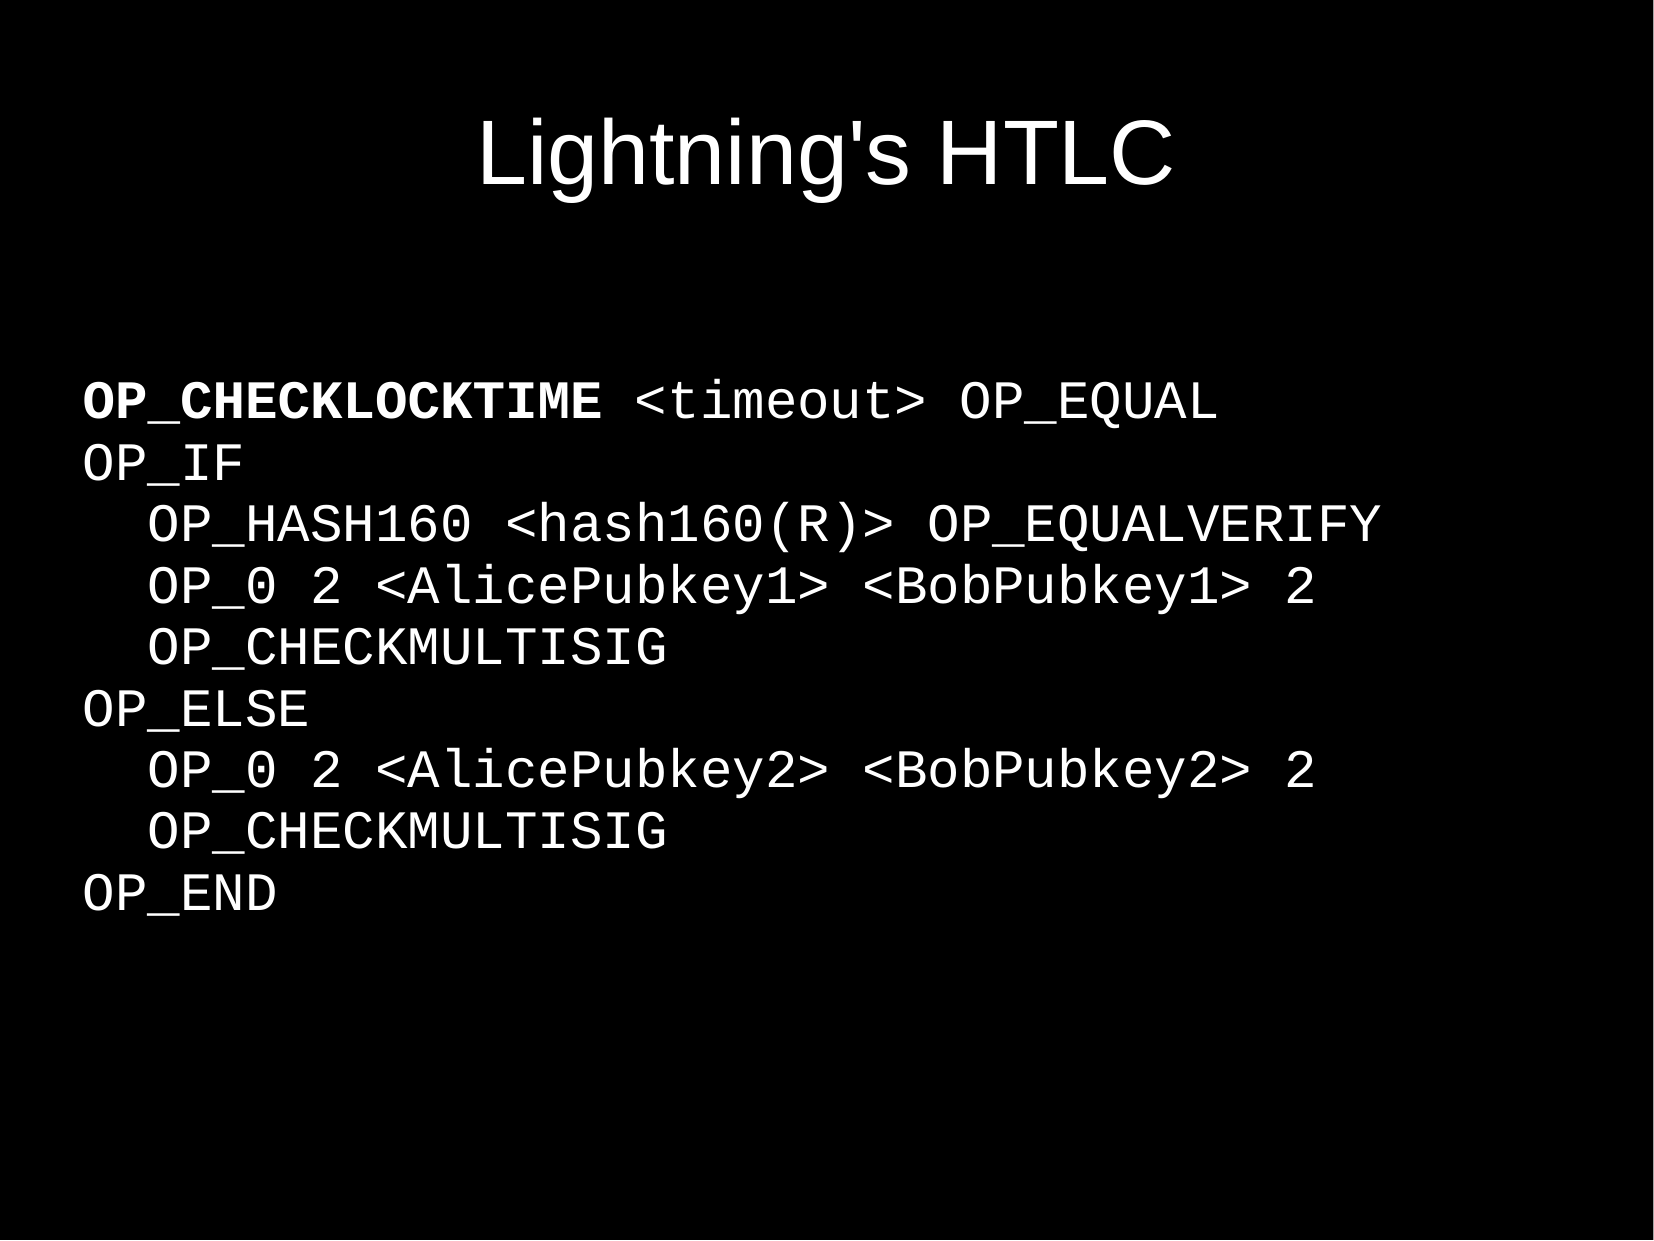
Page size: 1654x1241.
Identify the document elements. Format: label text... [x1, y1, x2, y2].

text_box OP_CHECKLOCKTIME <timeout> OP_EQUAL OP_IF OP_HASH160 <hash160(R)> OP_EQUALVERIFY OP_0 2 <AlicePubkey1> <BobPubkey1> 2 OP_CHECKMULTISIG OP_ELSE OP_0 2 <AlicePubkey2> <BobPubkey2> 2 OP_CHECKMULTISIG OP_END [82, 290, 1630, 1010]
title Lightning's HTLC [82, 49, 1571, 257]
